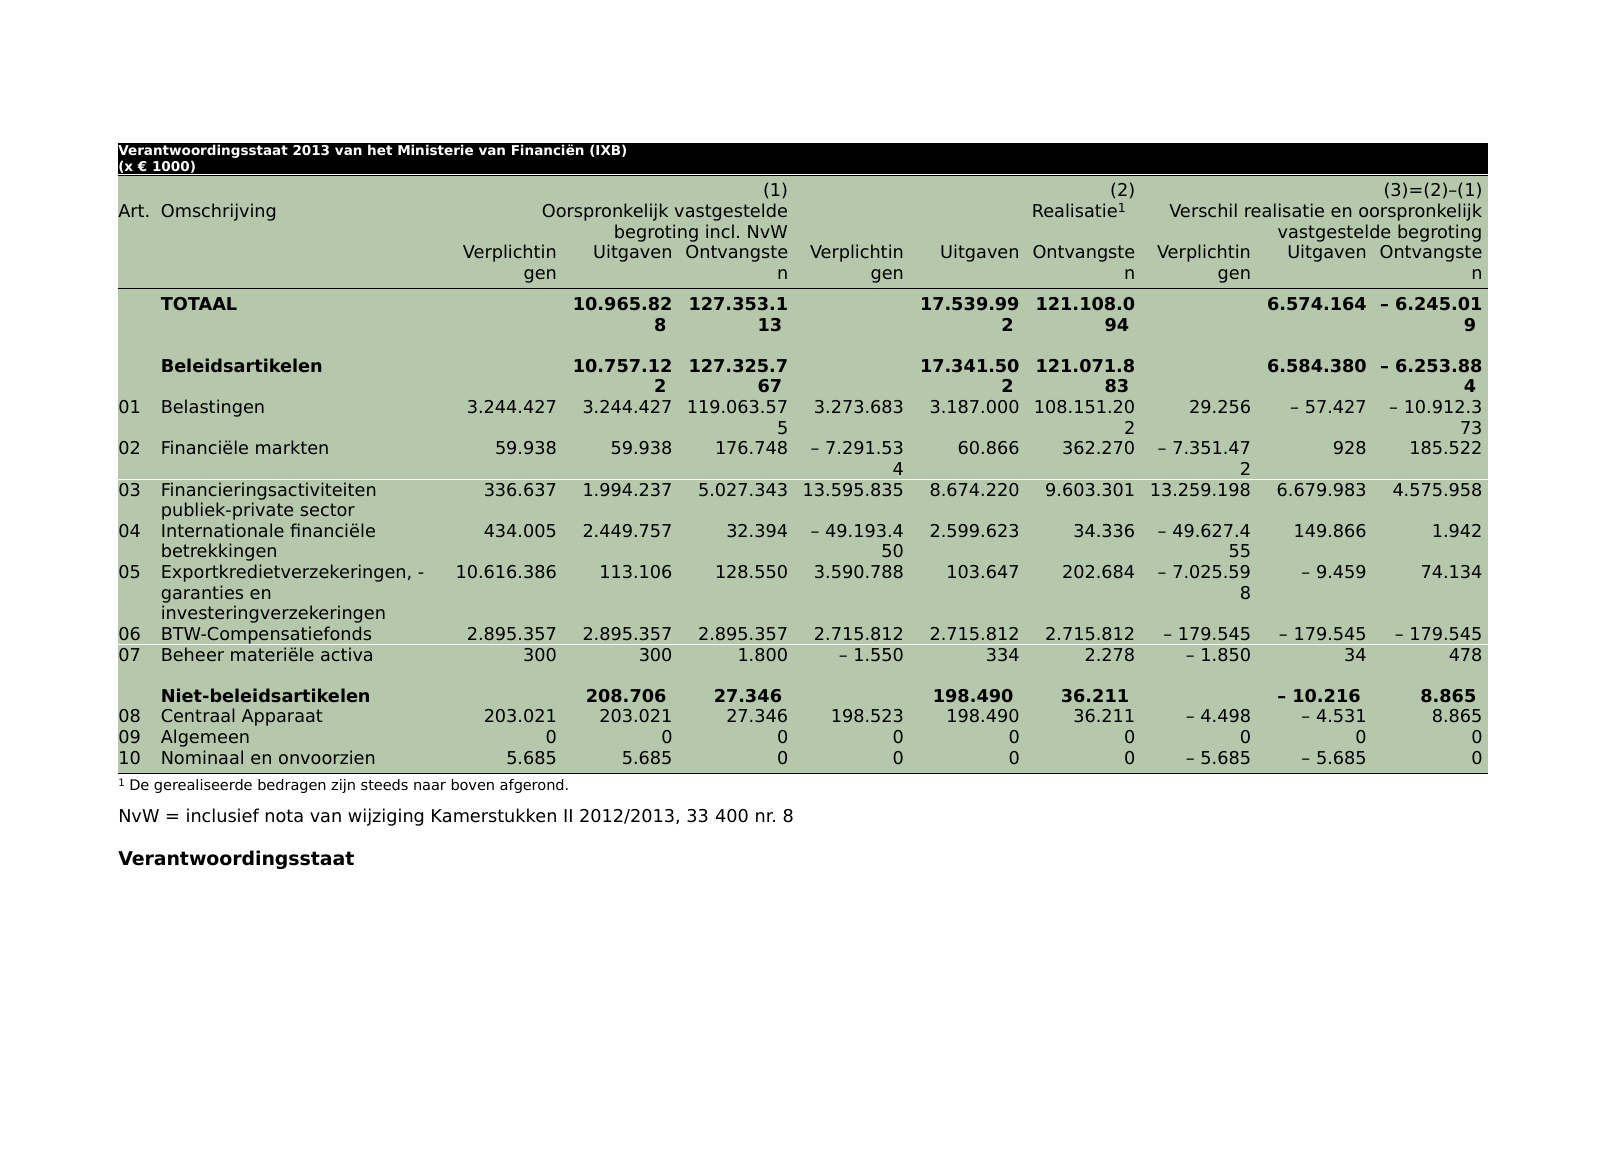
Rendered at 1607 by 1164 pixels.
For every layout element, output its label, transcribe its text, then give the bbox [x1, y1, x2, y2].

table_cell [678, 665, 794, 686]
table_cell [1372, 665, 1488, 686]
table_cell Realisatie1 [794, 201, 1141, 242]
table_cell 0 [910, 748, 1025, 773]
table_cell Centraal Apparaat [155, 706, 447, 727]
table_cell Uitgaven [910, 242, 1025, 288]
table_cell 0 [910, 727, 1025, 748]
table_cell [563, 665, 678, 686]
table_cell 434.005 [447, 521, 562, 562]
table_cell 928 [1257, 438, 1372, 479]
table_cell 203.021 [447, 706, 562, 727]
subtitle Verantwoordingsstaat [118, 848, 1488, 870]
table_cell 3.273.683 [794, 397, 909, 438]
table_cell [1141, 289, 1257, 335]
table_cell – 10.216 [1257, 686, 1372, 706]
table_cell 0 [1025, 727, 1141, 748]
table_cell Internationale financiële betrekkingen [155, 521, 447, 562]
table_cell [447, 686, 562, 706]
table_cell (3)=(2)–(1) [1141, 176, 1488, 201]
table_cell – 5.685 [1257, 748, 1372, 773]
table_cell [1257, 335, 1372, 356]
table_cell – 179.545 [1141, 624, 1257, 644]
table_cell 121.071.883 [1025, 356, 1141, 397]
table_cell 27.346 [678, 706, 794, 727]
table_cell Beleidsartikelen [155, 356, 447, 397]
table_cell 0 [678, 748, 794, 773]
table_cell – 6.245.019 [1372, 289, 1488, 335]
table_cell 1 De gerealiseerde bedragen zijn steeds naar boven afgerond. NvW = inclusief nota van wijziging Kamerstukken II 2012/2013, 33 400 nr. 8 [118, 774, 1488, 826]
table_cell 06 [118, 624, 154, 644]
table_cell 119.063.575 [678, 397, 794, 438]
table_cell [794, 289, 909, 335]
table_cell Verplichtingen [794, 242, 909, 288]
table_cell [1141, 686, 1257, 706]
table_cell [155, 335, 447, 356]
table_cell 0 [678, 727, 794, 748]
table_cell 2.715.812 [910, 624, 1025, 644]
table_cell 203.021 [563, 706, 678, 727]
table_cell Beheer materiële activa [155, 645, 447, 665]
table_cell Verplichtingen [447, 242, 562, 288]
table_cell 0 [1141, 727, 1257, 748]
table_cell Ontvangsten [1025, 242, 1141, 288]
table_cell 176.748 [678, 438, 794, 479]
table_cell 10 [118, 748, 154, 773]
table_cell [1257, 500, 1372, 521]
table_cell [910, 500, 1025, 521]
table_cell 29.256 [1141, 397, 1257, 438]
table_cell 0 [563, 727, 678, 748]
table_cell [910, 665, 1025, 686]
table_cell [1141, 335, 1257, 356]
table_cell [118, 242, 154, 288]
table_cell Niet-beleidsartikelen [155, 686, 447, 706]
table_cell [447, 335, 562, 356]
table_cell Verschil realisatie en oorspronkelijk vastgestelde begroting [1141, 201, 1488, 242]
table_cell 9.603.301 [1025, 480, 1141, 500]
table_cell [447, 289, 562, 335]
table_cell Art. [118, 201, 154, 242]
table_cell 1.942 [1372, 521, 1488, 562]
table_cell – 179.545 [1372, 624, 1488, 644]
table_cell 08 [118, 706, 154, 727]
table_cell [794, 335, 909, 356]
table_cell 198.490 [910, 706, 1025, 727]
table_cell 13.259.198 [1141, 480, 1257, 500]
table_cell Belastingen [155, 397, 447, 438]
table_cell 4.575.958 [1372, 480, 1488, 500]
table_cell 36.211 [1025, 686, 1141, 706]
table_cell 2.599.623 [910, 521, 1025, 562]
table_cell 5.685 [563, 748, 678, 773]
table_cell [447, 356, 562, 397]
table_cell [1141, 500, 1257, 521]
table_cell – 10.912.373 [1372, 397, 1488, 438]
table_cell 0 [1257, 727, 1372, 748]
table_cell 74.134 [1372, 562, 1488, 624]
table_cell [155, 665, 447, 686]
table_cell [447, 665, 562, 686]
table_cell 0 [447, 727, 562, 748]
table_cell [447, 500, 562, 521]
table_cell 300 [447, 645, 562, 665]
table_cell 127.325.767 [678, 356, 794, 397]
table_cell publiek-private sector [155, 500, 447, 521]
table_cell [118, 356, 154, 397]
table_cell – 7.291.534 [794, 438, 909, 479]
table_cell Exportkredietverzekeringen, -garanties en investeringverzekeringen [155, 562, 447, 624]
table_cell [563, 500, 678, 521]
table_cell – 49.627.455 [1141, 521, 1257, 562]
table_cell [118, 335, 154, 356]
table_cell Financiële markten [155, 438, 447, 479]
table_cell 34 [1257, 645, 1372, 665]
table_cell 2.715.812 [794, 624, 909, 644]
table_cell 208.706 [563, 686, 678, 706]
table_cell [794, 356, 909, 397]
table_cell – 57.427 [1257, 397, 1372, 438]
table_cell 10.757.122 [563, 356, 678, 397]
table_cell 60.866 [910, 438, 1025, 479]
table_cell – 4.531 [1257, 706, 1372, 727]
table_cell [118, 665, 154, 686]
table_cell 0 [1025, 748, 1141, 773]
table_cell 36.211 [1025, 706, 1141, 727]
table_cell 27.346 [678, 686, 794, 706]
table_cell [794, 665, 909, 686]
table_cell [1372, 500, 1488, 521]
table_cell 8.865 [1372, 686, 1488, 706]
table_cell [1372, 335, 1488, 356]
table_cell [1141, 356, 1257, 397]
table_cell – 7.025.598 [1141, 562, 1257, 624]
table_cell 5.027.343 [678, 480, 794, 500]
table_cell Omschrijving [155, 201, 447, 242]
table_cell 113.106 [563, 562, 678, 624]
table_cell 2.895.357 [447, 624, 562, 644]
table_header Verantwoordingsstaat 2013 van het Ministerie van Financiën (IXB) (x € 1000) [118, 143, 1488, 174]
table_cell 478 [1372, 645, 1488, 665]
table_cell 185.522 [1372, 438, 1488, 479]
table_cell 3.244.427 [563, 397, 678, 438]
table_cell 2.715.812 [1025, 624, 1141, 644]
table_cell [155, 242, 447, 288]
table_cell 2.449.757 [563, 521, 678, 562]
table_cell Ontvangsten [1372, 242, 1488, 288]
table_cell 01 [118, 397, 154, 438]
table_cell 34.336 [1025, 521, 1141, 562]
table_cell [118, 289, 154, 335]
table_cell 1.994.237 [563, 480, 678, 500]
table_cell 09 [118, 727, 154, 748]
table_cell 0 [1372, 748, 1488, 773]
table_cell – 9.459 [1257, 562, 1372, 624]
table_cell 2.895.357 [563, 624, 678, 644]
table_cell 10.965.828 [563, 289, 678, 335]
table_cell 17.539.992 [910, 289, 1025, 335]
table_cell 103.647 [910, 562, 1025, 624]
table_cell 334 [910, 645, 1025, 665]
table_cell Financieringsactiviteiten [155, 480, 447, 500]
table_cell 05 [118, 562, 154, 624]
table_cell [678, 500, 794, 521]
table_cell [1257, 665, 1372, 686]
table_cell TOTAAL [155, 289, 447, 335]
table_cell 3.244.427 [447, 397, 562, 438]
table_cell [1025, 335, 1141, 356]
table_cell 198.523 [794, 706, 909, 727]
table_cell [118, 500, 154, 521]
table_cell 2.278 [1025, 645, 1141, 665]
table_cell 149.866 [1257, 521, 1372, 562]
table_cell [118, 176, 154, 201]
table_cell 1.800 [678, 645, 794, 665]
table_cell [1141, 665, 1257, 686]
table_cell 121.108.094 [1025, 289, 1141, 335]
table_cell – 49.193.450 [794, 521, 909, 562]
table_cell 59.938 [563, 438, 678, 479]
table_cell (1) [447, 176, 794, 201]
table_cell [563, 335, 678, 356]
table_cell BTW-Compensatiefonds [155, 624, 447, 644]
table_cell Oorspronkelijk vastgestelde begroting incl. NvW [447, 201, 794, 242]
table_cell – 1.850 [1141, 645, 1257, 665]
table_cell [794, 500, 909, 521]
table_cell – 179.545 [1257, 624, 1372, 644]
table_cell 5.685 [447, 748, 562, 773]
table_cell 0 [794, 727, 909, 748]
table_cell 108.151.202 [1025, 397, 1141, 438]
table_cell Algemeen [155, 727, 447, 748]
table_cell (2) [794, 176, 1141, 201]
table_cell – 1.550 [794, 645, 909, 665]
table_cell Uitgaven [1257, 242, 1372, 288]
table_cell 198.490 [910, 686, 1025, 706]
table_cell 0 [794, 748, 909, 773]
table_cell – 4.498 [1141, 706, 1257, 727]
table_cell 0 [1372, 727, 1488, 748]
table_cell [1025, 500, 1141, 521]
table_cell 6.584.380 [1257, 356, 1372, 397]
table_cell – 6.253.884 [1372, 356, 1488, 397]
table_cell 17.341.502 [910, 356, 1025, 397]
table_cell 202.684 [1025, 562, 1141, 624]
table_cell 07 [118, 645, 154, 665]
table_cell [678, 335, 794, 356]
table_cell 3.590.788 [794, 562, 909, 624]
table_cell 8.865 [1372, 706, 1488, 727]
table_cell Verplichtingen [1141, 242, 1257, 288]
table_cell 59.938 [447, 438, 562, 479]
table_cell 300 [563, 645, 678, 665]
table_cell 2.895.357 [678, 624, 794, 644]
table_cell 32.394 [678, 521, 794, 562]
table_cell 02 [118, 438, 154, 479]
table_cell 362.270 [1025, 438, 1141, 479]
table_cell – 5.685 [1141, 748, 1257, 773]
table_cell [794, 686, 909, 706]
table_cell 336.637 [447, 480, 562, 500]
table_cell Uitgaven [563, 242, 678, 288]
table_cell 127.353.113 [678, 289, 794, 335]
table_cell 128.550 [678, 562, 794, 624]
table_cell 10.616.386 [447, 562, 562, 624]
table_cell – 7.351.472 [1141, 438, 1257, 479]
table_cell 03 [118, 480, 154, 500]
table_cell 6.574.164 [1257, 289, 1372, 335]
table_cell 8.674.220 [910, 480, 1025, 500]
table_cell 3.187.000 [910, 397, 1025, 438]
table_cell 04 [118, 521, 154, 562]
table_cell 6.679.983 [1257, 480, 1372, 500]
table_cell 13.595.835 [794, 480, 909, 500]
table_cell [910, 335, 1025, 356]
table_cell [155, 176, 447, 201]
table_cell [118, 686, 154, 706]
table_cell [1025, 665, 1141, 686]
table_cell Nominaal en onvoorzien [155, 748, 447, 773]
table_cell Ontvangsten [678, 242, 794, 288]
